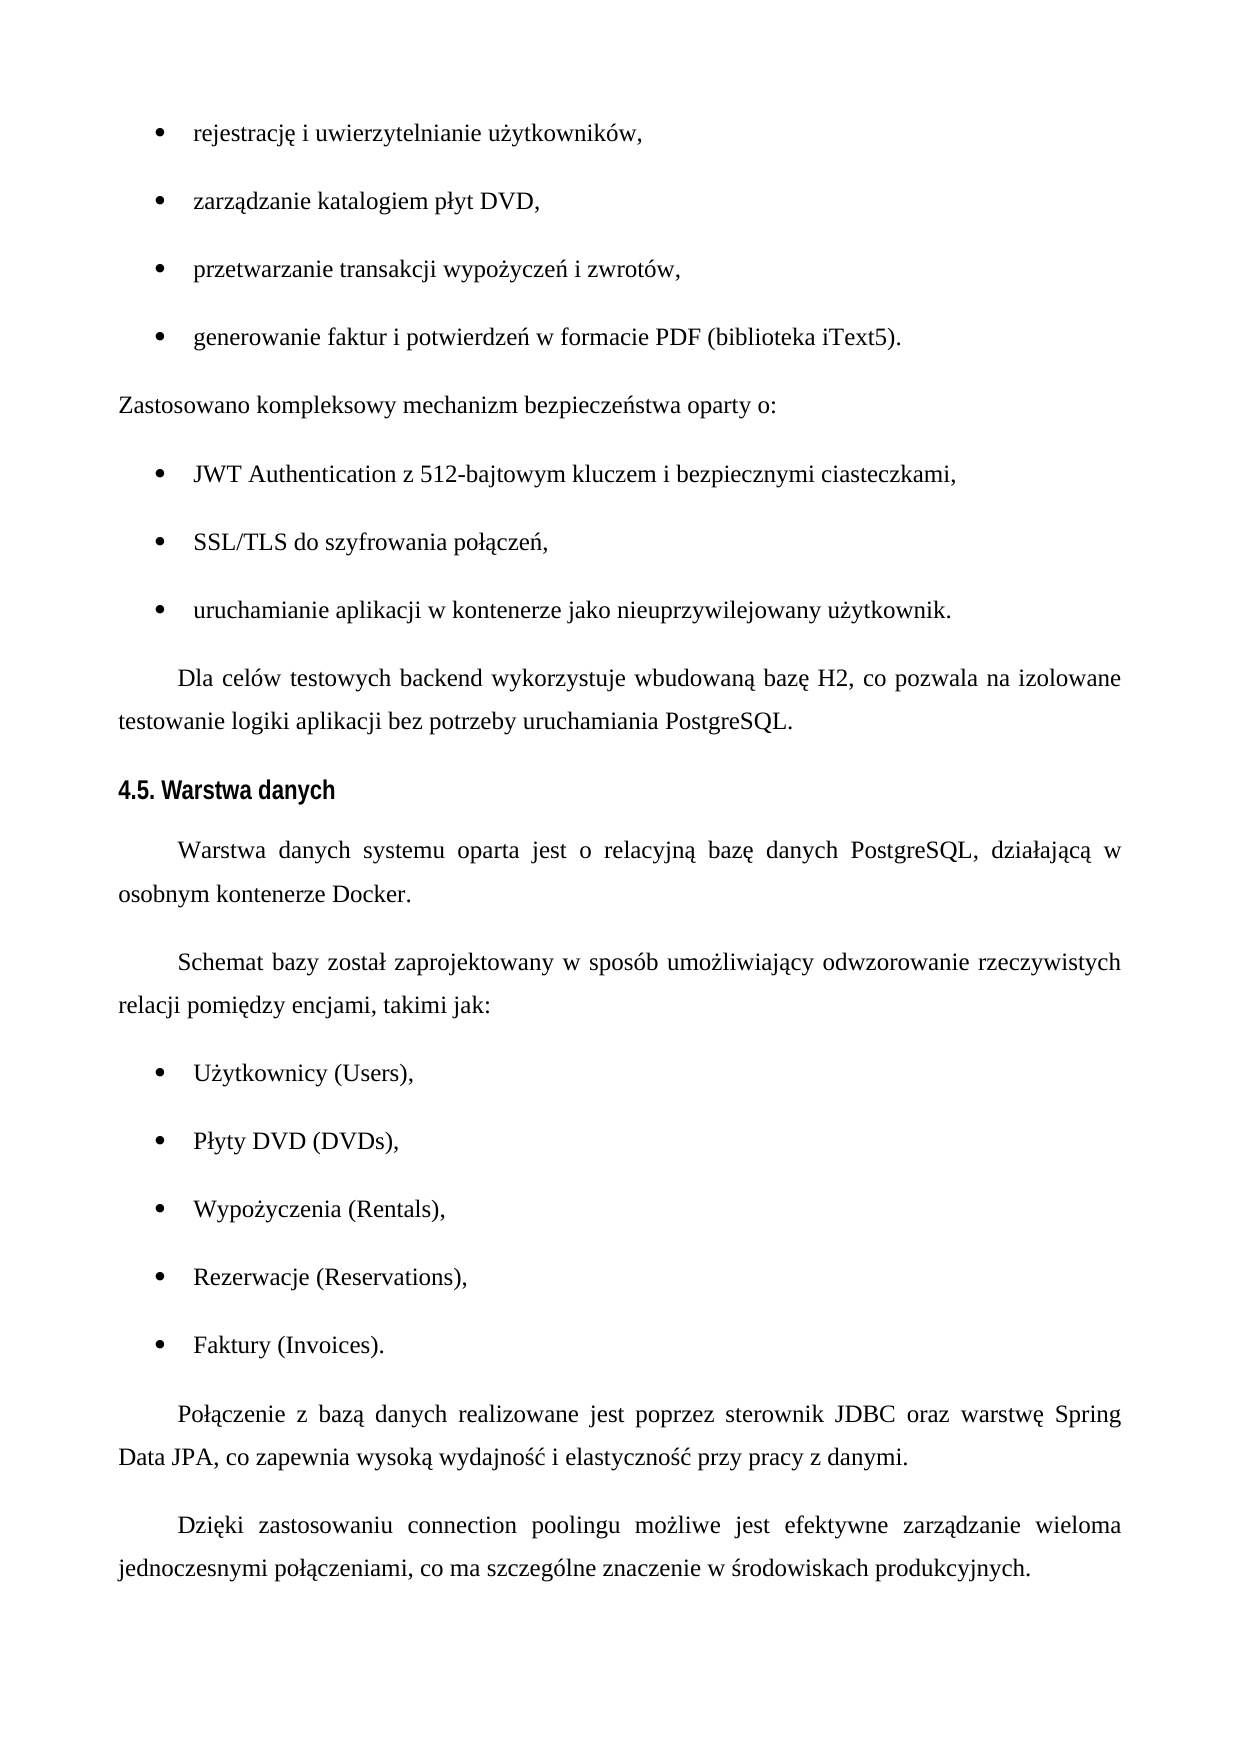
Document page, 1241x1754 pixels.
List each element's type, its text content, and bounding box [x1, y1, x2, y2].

list rejestrację i uwierzytelnianie użytkowników, [156, 118, 1122, 147]
list Rezerwacje (Reservations), [156, 1262, 1122, 1291]
list uruchamianie aplikacji w kontenerze jako nieuprzywilejowany użytkownik. [156, 595, 1122, 624]
text Schemat bazy został zaprojektowany w sposób umożliwiający odwzorowanie rzeczywistych relacji pomiędzy encjami, takimi jak: [118, 947, 1122, 1019]
text Zastosowano kompleksowy mechanizm bezpieczeństwa oparty o: [118, 391, 1122, 419]
text Dla celów testowych backend wykorzystuje wbudowaną bazę H2, co pozwala na izolowane testowanie logiki aplikacji bez potrzeby uruchamiania PostgreSQL. [118, 663, 1122, 735]
list Płyty DVD (DVDs), [156, 1126, 1122, 1155]
list Wypożyczenia (Rentals), [156, 1194, 1122, 1223]
list Użytkownicy (Users), [156, 1058, 1122, 1087]
text Warstwa danych systemu oparta jest o relacyjną bazę danych PostgreSQL, działającą w osobnym kontenerze Docker. [118, 836, 1122, 907]
list Faktury (Invoices). [156, 1331, 1122, 1359]
text Dzięki zastosowaniu connection poolingu możliwe jest efektywne zarządzanie wieloma jednoczesnymi połączeniami, co ma szczególne znaczenie w środowiskach produkcyjnych. [118, 1510, 1122, 1582]
text 4.5. Warstwa danych [118, 774, 1122, 805]
list JWT Authentication z 512-bajtowym kluczem i bezpiecznymi ciasteczkami, [156, 459, 1122, 487]
list generowanie faktur i potwierdzeń w formacie PDF (biblioteka iText5). [156, 322, 1122, 351]
list zarządzanie katalogiem płyt DVD, [156, 186, 1122, 215]
list SSL/TLS do szyfrowania połączeń, [156, 527, 1122, 556]
list przetwarzanie transakcji wypożyczeń i zwrotów, [156, 254, 1122, 283]
text Połączenie z bazą danych realizowane jest poprzez sterownik JDBC oraz warstwę Spring Data JPA, co zapewnia wysoką wydajność i elastyczność przy pracy z danymi. [118, 1399, 1122, 1471]
